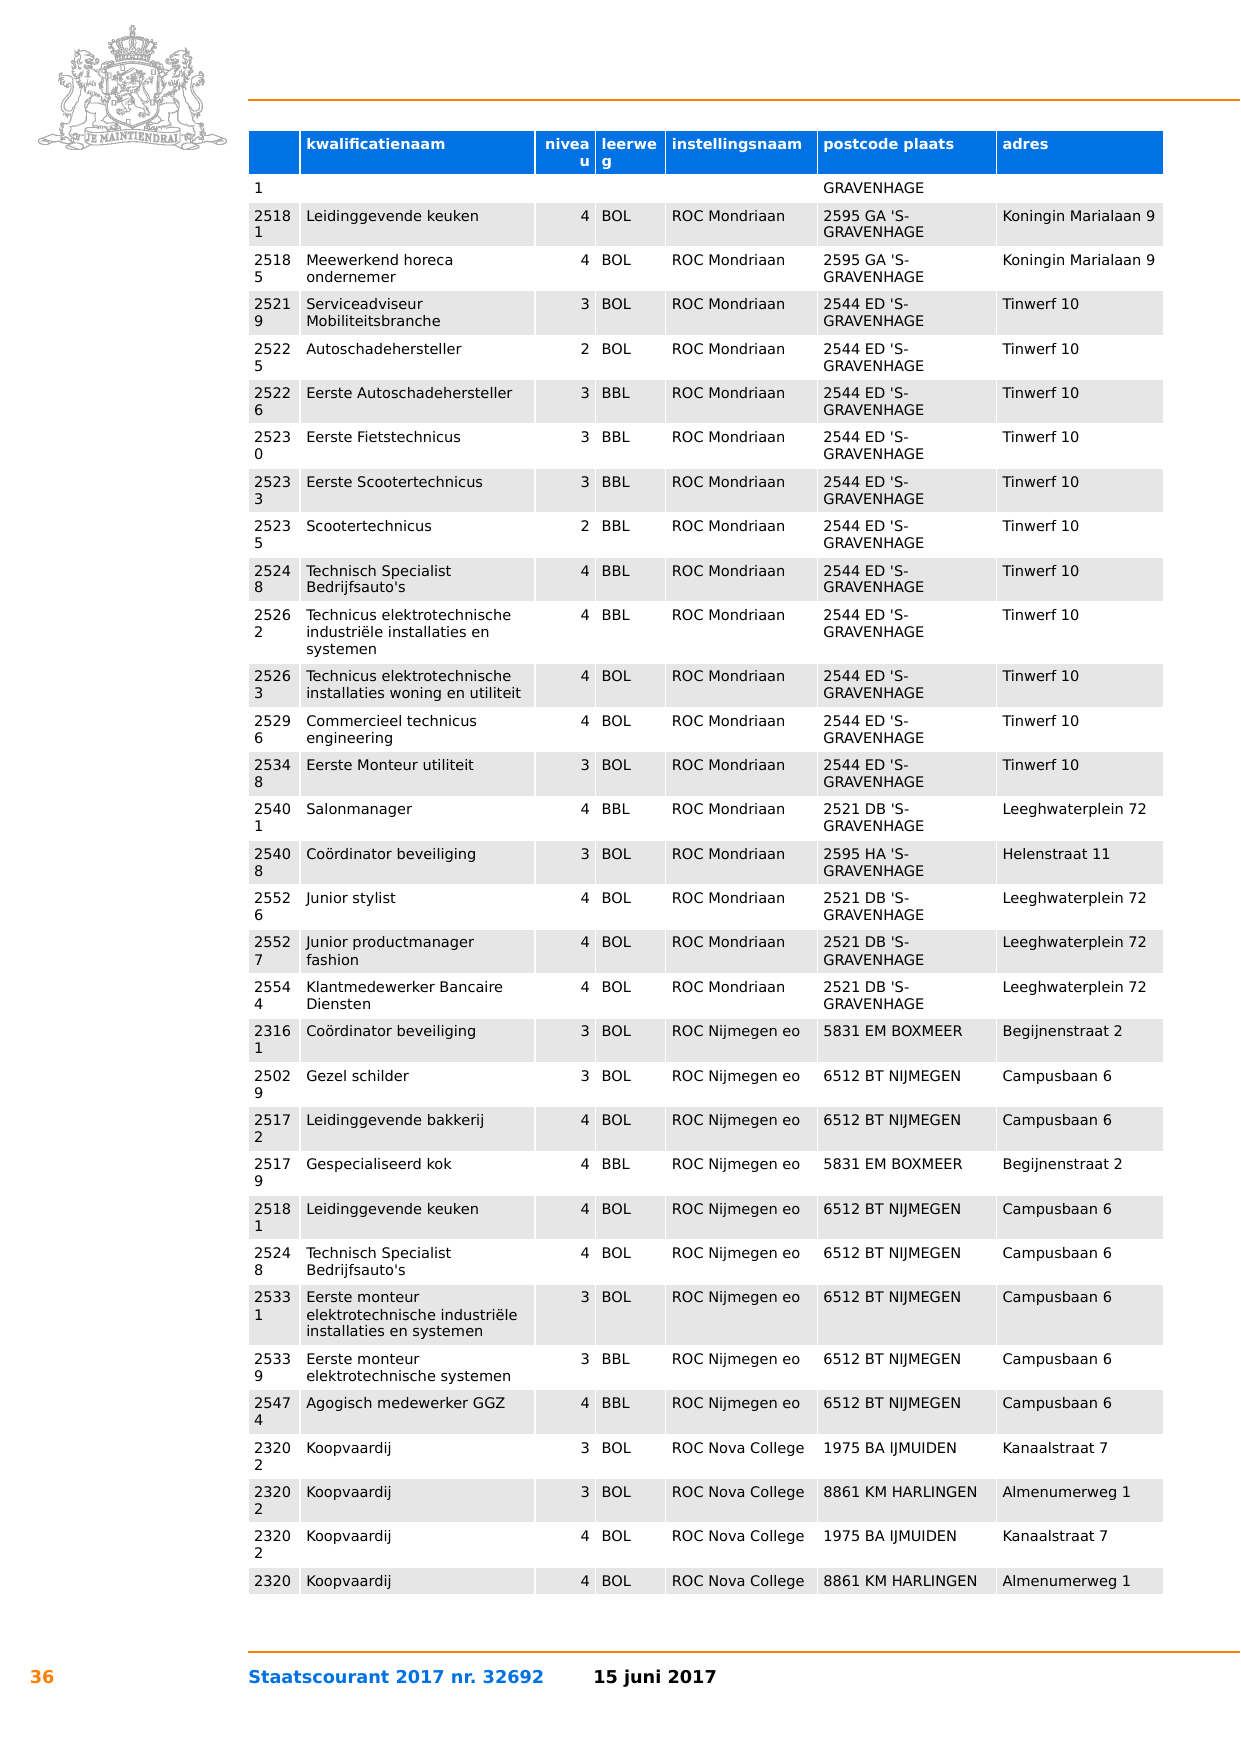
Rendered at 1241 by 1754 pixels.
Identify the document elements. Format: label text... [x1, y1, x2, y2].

table_cell 25331 [249, 1285, 299, 1345]
table_cell Koopvaardij [301, 1479, 534, 1522]
table_cell ROC Mondriaan [666, 513, 817, 557]
table_cell BOL [596, 1435, 665, 1478]
table_cell BOL [596, 708, 665, 751]
table_cell Koningin Marialaan 9 [997, 203, 1163, 246]
table_cell 2544 ED 'S-GRAVENHAGE [818, 425, 996, 468]
table_cell 25401 [249, 797, 299, 840]
table_cell ROC Mondriaan [666, 247, 817, 290]
table_cell 25226 [249, 380, 299, 423]
table_cell ROC Mondriaan [666, 930, 817, 973]
table_cell BBL [596, 1152, 665, 1195]
table_cell Junior stylist [301, 885, 534, 929]
table_cell Leeghwaterplein 72 [997, 885, 1163, 929]
table_cell 25526 [249, 885, 299, 929]
table_header leerweg [596, 131, 665, 174]
table_cell Klantmedewerker Bancaire Diensten [301, 974, 534, 1017]
table_cell BOL [596, 1063, 665, 1106]
table_cell Tinwerf 10 [997, 380, 1163, 423]
table_cell Campusbaan 6 [997, 1063, 1163, 1106]
table_cell BOL [596, 336, 665, 379]
table_cell 2544 ED 'S-GRAVENHAGE [818, 291, 996, 335]
table_cell 2544 ED 'S-GRAVENHAGE [818, 513, 996, 557]
table_cell 2521 DB 'S-GRAVENHAGE [818, 885, 996, 929]
table_cell 6512 BT NIJMEGEN [818, 1285, 996, 1345]
table_cell Tinwerf 10 [997, 664, 1163, 707]
table_cell 4 [536, 1568, 595, 1594]
table_cell 3 [536, 1019, 595, 1062]
table_cell 25219 [249, 291, 299, 335]
table_cell Technicus elektrotechnische installaties woning en utiliteit [301, 664, 534, 707]
table_cell 25235 [249, 513, 299, 557]
table_cell ROC Nijmegen eo [666, 1346, 817, 1389]
table_cell 25029 [249, 1063, 299, 1106]
table_cell 3 [536, 291, 595, 335]
table_cell BBL [596, 602, 665, 662]
table_cell ROC Mondriaan [666, 336, 817, 379]
table_cell BBL [596, 425, 665, 468]
table_cell Technisch Specialist Bedrijfsauto's [301, 558, 534, 601]
table_cell Campusbaan 6 [997, 1196, 1163, 1239]
table_cell BOL [596, 247, 665, 290]
table_cell BOL [596, 203, 665, 246]
table_cell Campusbaan 6 [997, 1285, 1163, 1345]
table_cell ROC Nijmegen eo [666, 1063, 817, 1106]
table_cell Eerste monteur elektrotechnische systemen [301, 1346, 534, 1389]
table_cell 3 [536, 752, 595, 796]
table_cell 2521 DB 'S-GRAVENHAGE [818, 930, 996, 973]
table_cell ROC Mondriaan [666, 558, 817, 601]
table_cell 4 [536, 797, 595, 840]
table_cell 25296 [249, 708, 299, 751]
table_cell Eerste Fietstechnicus [301, 425, 534, 468]
table_cell [536, 175, 595, 202]
table_cell BBL [596, 1346, 665, 1389]
table_cell Koopvaardij [301, 1568, 534, 1594]
table_cell 3 [536, 1346, 595, 1389]
table_cell BOL [596, 1240, 665, 1284]
table_cell ROC Mondriaan [666, 664, 817, 707]
table_cell 23202 [249, 1435, 299, 1478]
table_header niveau [536, 131, 595, 174]
table_cell ROC Mondriaan [666, 425, 817, 468]
table_cell 25248 [249, 1240, 299, 1284]
table_cell Serviceadviseur Mobiliteitsbranche [301, 291, 534, 335]
picture [38, 25, 227, 150]
table_cell Gespecialiseerd kok [301, 1152, 534, 1195]
table_cell Tinwerf 10 [997, 752, 1163, 796]
table_cell 6512 BT NIJMEGEN [818, 1063, 996, 1106]
table_cell 25230 [249, 425, 299, 468]
table_cell 23202 [249, 1479, 299, 1522]
table_cell Campusbaan 6 [997, 1390, 1163, 1434]
table_cell 2544 ED 'S-GRAVENHAGE [818, 336, 996, 379]
table_cell 4 [536, 930, 595, 973]
table_cell 4 [536, 664, 595, 707]
table_cell [596, 175, 665, 202]
table_cell ROC Nova College [666, 1568, 817, 1594]
table_cell Helenstraat 11 [997, 841, 1163, 884]
table_cell Commercieel technicus engineering [301, 708, 534, 751]
table_cell 1975 BA IJMUIDEN [818, 1524, 996, 1567]
table_cell Almenumerweg 1 [997, 1568, 1163, 1594]
table_cell Almenumerweg 1 [997, 1479, 1163, 1522]
table_cell 25408 [249, 841, 299, 884]
table_cell 1975 BA IJMUIDEN [818, 1435, 996, 1478]
table_cell 5831 EM BOXMEER [818, 1152, 996, 1195]
table_cell ROC Mondriaan [666, 203, 817, 246]
table_cell 25225 [249, 336, 299, 379]
table_cell ROC Mondriaan [666, 708, 817, 751]
table_cell 4 [536, 1390, 595, 1434]
table_cell Leidinggevende bakkerij [301, 1107, 534, 1151]
table_header kwalificatienaam [301, 131, 534, 174]
table_cell [997, 175, 1163, 202]
table_cell Tinwerf 10 [997, 708, 1163, 751]
table_cell Begijnenstraat 2 [997, 1152, 1163, 1195]
table_cell 25262 [249, 602, 299, 662]
table_cell ROC Nijmegen eo [666, 1240, 817, 1284]
table_cell 23161 [249, 1019, 299, 1062]
table_cell 2544 ED 'S-GRAVENHAGE [818, 708, 996, 751]
table_cell 2521 DB 'S-GRAVENHAGE [818, 797, 996, 840]
table_cell 2544 ED 'S-GRAVENHAGE [818, 469, 996, 512]
table_cell ROC Mondriaan [666, 752, 817, 796]
table_cell Campusbaan 6 [997, 1240, 1163, 1284]
table_cell 25172 [249, 1107, 299, 1151]
table_cell Campusbaan 6 [997, 1107, 1163, 1151]
table_cell Eerste monteur elektrotechnische industriële installaties en systemen [301, 1285, 534, 1345]
table_cell ROC Mondriaan [666, 841, 817, 884]
table_cell 25474 [249, 1390, 299, 1434]
table_cell ROC Mondriaan [666, 380, 817, 423]
table_cell 2544 ED 'S-GRAVENHAGE [818, 752, 996, 796]
table_cell BOL [596, 930, 665, 973]
table_cell Salonmanager [301, 797, 534, 840]
table_cell ROC Mondriaan [666, 797, 817, 840]
table_cell ROC Nijmegen eo [666, 1285, 817, 1345]
table_cell Technisch Specialist Bedrijfsauto's [301, 1240, 534, 1284]
table_header postcode plaats [818, 131, 996, 174]
table_cell 3 [536, 1063, 595, 1106]
table_cell ROC Nijmegen eo [666, 1107, 817, 1151]
table_cell 23202 [249, 1524, 299, 1567]
table_cell Campusbaan 6 [997, 1346, 1163, 1389]
table_cell BOL [596, 1019, 665, 1062]
table_cell Kanaalstraat 7 [997, 1524, 1163, 1567]
table_cell BOL [596, 664, 665, 707]
table_cell ROC Nova College [666, 1435, 817, 1478]
table_header instellingsnaam [666, 131, 817, 174]
table_cell Junior productmanager fashion [301, 930, 534, 973]
table_cell Leeghwaterplein 72 [997, 930, 1163, 973]
table_cell Coördinator beveiliging [301, 1019, 534, 1062]
table_cell 2544 ED 'S-GRAVENHAGE [818, 602, 996, 662]
table_cell ROC Mondriaan [666, 974, 817, 1017]
table_cell Koningin Marialaan 9 [997, 247, 1163, 290]
table_cell ROC Nijmegen eo [666, 1152, 817, 1195]
table_cell ROC Mondriaan [666, 469, 817, 512]
table_cell 4 [536, 203, 595, 246]
table_cell ROC Nijmegen eo [666, 1196, 817, 1239]
table_cell ROC Nova College [666, 1524, 817, 1567]
table_cell 2320 [249, 1568, 299, 1594]
table_cell Technicus elektrotechnische industriële installaties en systemen [301, 602, 534, 662]
table_cell Scootertechnicus [301, 513, 534, 557]
table_cell 4 [536, 558, 595, 601]
table_cell Eerste Monteur utiliteit [301, 752, 534, 796]
table_cell 4 [536, 1524, 595, 1567]
table_cell 4 [536, 1107, 595, 1151]
table_cell 1 [249, 175, 299, 202]
table_cell Kanaalstraat 7 [997, 1435, 1163, 1478]
table_cell BOL [596, 1285, 665, 1345]
table_cell 2544 ED 'S-GRAVENHAGE [818, 558, 996, 601]
table_cell BBL [596, 469, 665, 512]
table_cell 4 [536, 708, 595, 751]
table_cell 25181 [249, 203, 299, 246]
table_cell Tinwerf 10 [997, 425, 1163, 468]
table_cell 4 [536, 1240, 595, 1284]
table_cell BOL [596, 885, 665, 929]
table_cell BOL [596, 841, 665, 884]
table_cell ROC Nova College [666, 1479, 817, 1522]
table_cell 25181 [249, 1196, 299, 1239]
table_cell 8861 KM HARLINGEN [818, 1479, 996, 1522]
table_cell BOL [596, 1524, 665, 1567]
table_cell 2595 GA 'S-GRAVENHAGE [818, 203, 996, 246]
table_header [249, 131, 299, 174]
table_cell 8861 KM HARLINGEN [818, 1568, 996, 1594]
table_cell Leidinggevende keuken [301, 203, 534, 246]
table_cell 5831 EM BOXMEER [818, 1019, 996, 1062]
table_cell 2 [536, 513, 595, 557]
table_cell BBL [596, 558, 665, 601]
table_cell 2595 HA 'S-GRAVENHAGE [818, 841, 996, 884]
table_cell Coördinator beveiliging [301, 841, 534, 884]
table_cell 2544 ED 'S-GRAVENHAGE [818, 664, 996, 707]
table_cell 25339 [249, 1346, 299, 1389]
table_cell [301, 175, 534, 202]
table_cell 25544 [249, 974, 299, 1017]
table_cell 4 [536, 1196, 595, 1239]
table_cell Begijnenstraat 2 [997, 1019, 1163, 1062]
table_cell 25233 [249, 469, 299, 512]
table_cell 6512 BT NIJMEGEN [818, 1390, 996, 1434]
table_cell 2 [536, 336, 595, 379]
table_cell Tinwerf 10 [997, 558, 1163, 601]
table_cell 3 [536, 1285, 595, 1345]
table_cell 25248 [249, 558, 299, 601]
table_cell 25348 [249, 752, 299, 796]
table_cell 25179 [249, 1152, 299, 1195]
table_cell Tinwerf 10 [997, 602, 1163, 662]
table_cell Leeghwaterplein 72 [997, 974, 1163, 1017]
table_cell 2544 ED 'S-GRAVENHAGE [818, 380, 996, 423]
table_cell 3 [536, 1435, 595, 1478]
table_cell 3 [536, 1479, 595, 1522]
table_cell 4 [536, 247, 595, 290]
table_cell ROC Mondriaan [666, 602, 817, 662]
table_cell 2521 DB 'S-GRAVENHAGE [818, 974, 996, 1017]
table_cell BOL [596, 1196, 665, 1239]
table_cell 6512 BT NIJMEGEN [818, 1196, 996, 1239]
table_cell GRAVENHAGE [818, 175, 996, 202]
table_cell Tinwerf 10 [997, 513, 1163, 557]
table_cell BBL [596, 513, 665, 557]
table_cell BBL [596, 797, 665, 840]
table_cell 3 [536, 425, 595, 468]
table_cell BOL [596, 291, 665, 335]
table_cell Eerste Autoschadehersteller [301, 380, 534, 423]
table_cell 4 [536, 885, 595, 929]
table_cell 3 [536, 841, 595, 884]
table_cell Koopvaardij [301, 1435, 534, 1478]
table_cell Koopvaardij [301, 1524, 534, 1567]
table_cell ROC Mondriaan [666, 291, 817, 335]
table_cell ROC Mondriaan [666, 885, 817, 929]
table_cell BOL [596, 1568, 665, 1594]
table_cell Meewerkend horeca ondernemer [301, 247, 534, 290]
table_cell BOL [596, 752, 665, 796]
table_cell Tinwerf 10 [997, 291, 1163, 335]
table_cell BOL [596, 1479, 665, 1522]
table_cell Leeghwaterplein 72 [997, 797, 1163, 840]
table_cell ROC Nijmegen eo [666, 1019, 817, 1062]
table_cell Gezel schilder [301, 1063, 534, 1106]
table_cell Leidinggevende keuken [301, 1196, 534, 1239]
table_cell 6512 BT NIJMEGEN [818, 1107, 996, 1151]
table_cell 4 [536, 1152, 595, 1195]
table_cell 3 [536, 380, 595, 423]
table_cell BOL [596, 1107, 665, 1151]
table_cell BBL [596, 1390, 665, 1434]
table_cell BBL [596, 380, 665, 423]
table_cell Tinwerf 10 [997, 469, 1163, 512]
table_cell 25527 [249, 930, 299, 973]
table_cell Agogisch medewerker GGZ [301, 1390, 534, 1434]
table_cell BOL [596, 974, 665, 1017]
table_cell 6512 BT NIJMEGEN [818, 1346, 996, 1389]
table_cell 2595 GA 'S-GRAVENHAGE [818, 247, 996, 290]
table_cell 6512 BT NIJMEGEN [818, 1240, 996, 1284]
table_cell 3 [536, 469, 595, 512]
table_cell Eerste Scootertechnicus [301, 469, 534, 512]
table_cell 4 [536, 974, 595, 1017]
table_header adres [997, 131, 1163, 174]
table_cell Autoschadehersteller [301, 336, 534, 379]
table_cell [666, 175, 817, 202]
table_cell 4 [536, 602, 595, 662]
table_cell Tinwerf 10 [997, 336, 1163, 379]
table_cell 25263 [249, 664, 299, 707]
table_cell ROC Nijmegen eo [666, 1390, 817, 1434]
table_cell 25185 [249, 247, 299, 290]
